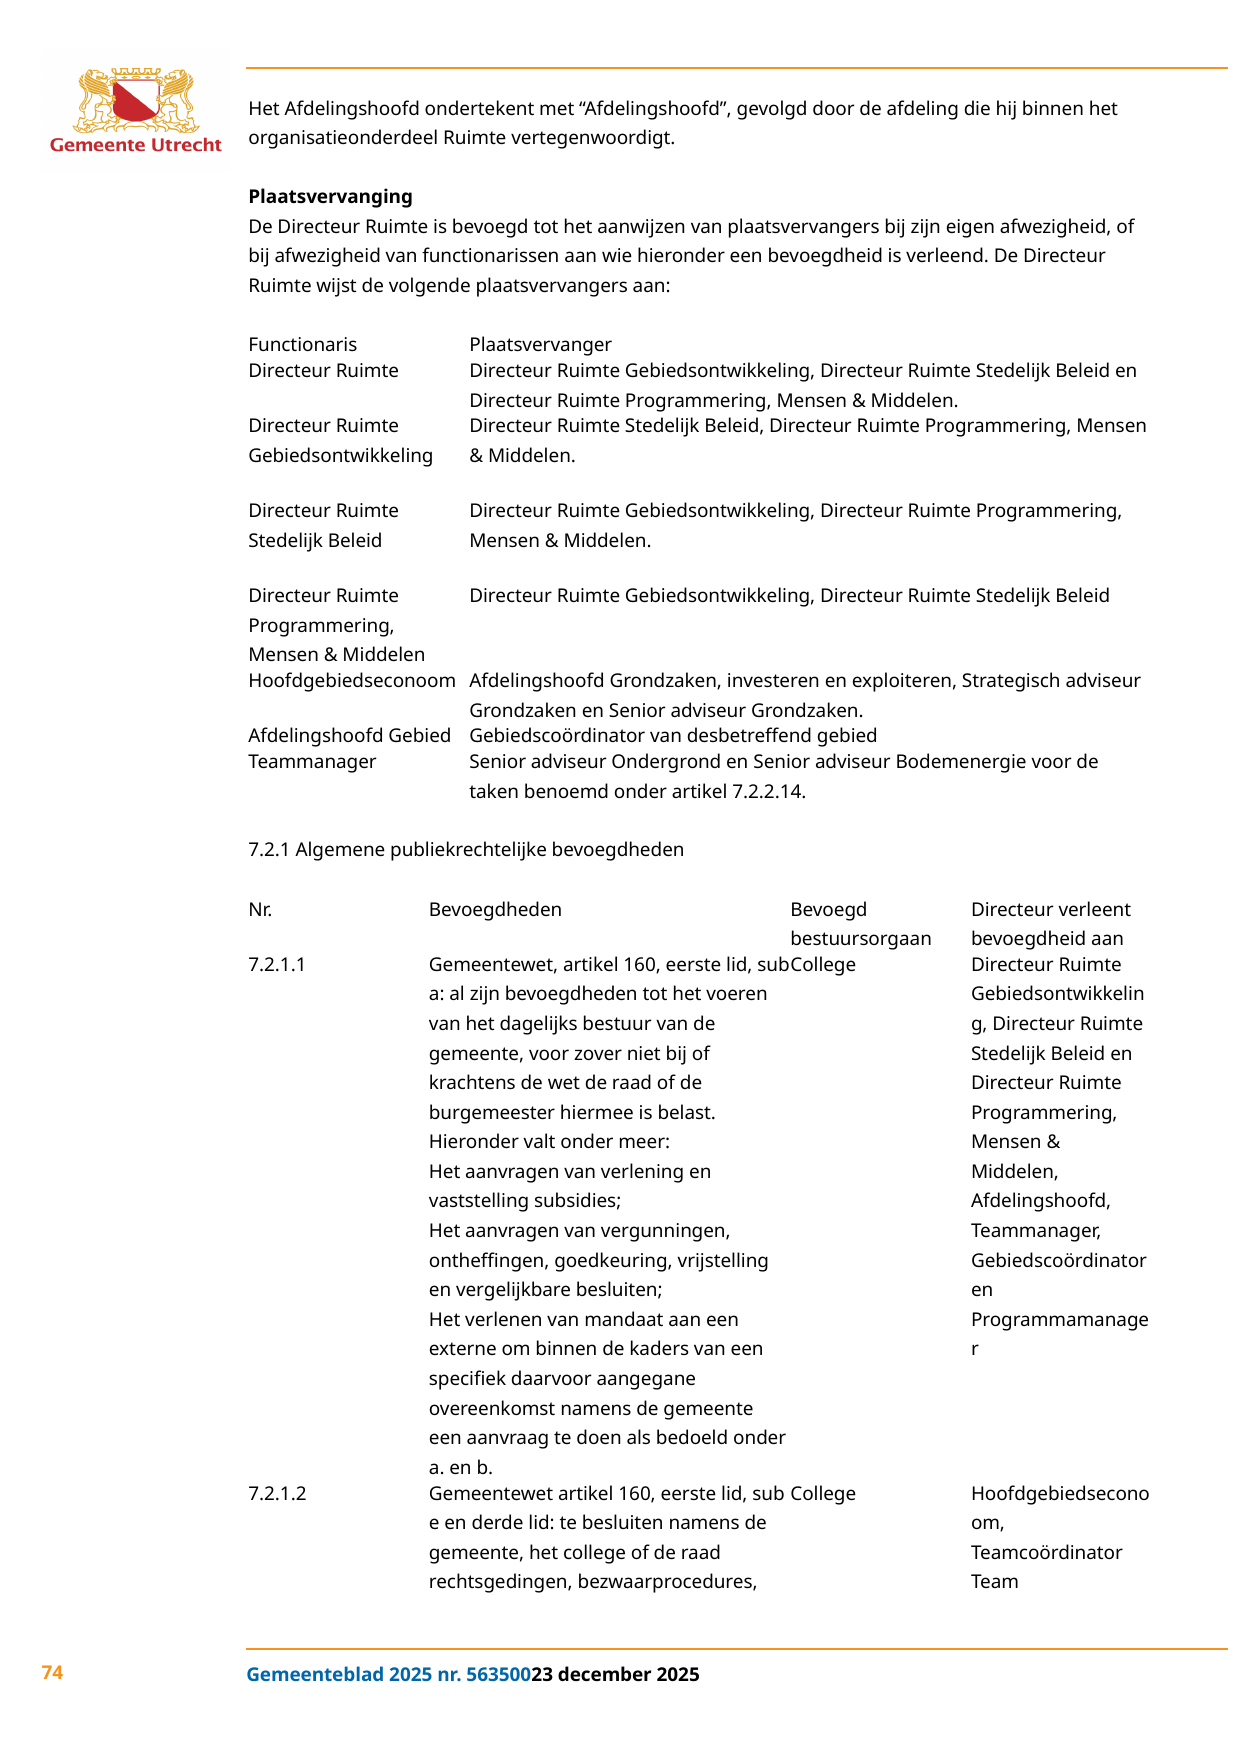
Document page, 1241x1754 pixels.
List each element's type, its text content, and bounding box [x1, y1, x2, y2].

text De Directeur Ruimte is bevoegd tot het aanwijzen van plaatsvervangers bij zijn eigen afwezigheid, of bij afwezigheid van functionarissen aan wie hieronder een bevoegdheid is verleend. De Directeur Ruimte wijst de volgende plaatsvervangers aan: [248, 213, 1152, 298]
table_cell Hoofdgebiedseconoom [248, 667, 469, 723]
table_cell Directeur Ruimte Stedelijk Beleid, Directeur Ruimte Programmering, Mensen & Middelen. [469, 413, 1152, 497]
table_cell Gebiedscoördinator van desbetreffend gebied [469, 723, 1152, 748]
text 7.2.1 Algemene publiekrechtelijke bevoegdheden [248, 836, 1152, 862]
table_cell Gemeentewet, artikel 160, eerste lid, sub a: al zijn bevoegdheden tot het voeren van het dagelijks bestuur van de gemeente, voor zover niet bij of krachtens de wet de raad of de burgemeester hiermee is belast. Hieronder valt onder meer: Het aanvragen van verlening en vaststelling subsidies; Het aanvragen van vergunningen, ontheffingen, goedkeuring, vrijstelling en vergelijkbare besluiten; Het verlenen van mandaat aan een externe om binnen de kaders van een specifiek daarvoor aangegane overeenkomst namens de gemeente een aanvraag te doen als bedoeld onder a. en b. [429, 951, 790, 1480]
table_cell College [790, 951, 971, 1480]
table_cell College [790, 1480, 971, 1594]
picture [41, 47, 231, 172]
table_header Bevoegdheden [429, 896, 790, 951]
table_cell 7.2.1.1 [248, 951, 429, 1480]
table_header Functionaris [248, 332, 469, 357]
table_cell Directeur Ruimte [248, 357, 469, 413]
table_cell Directeur Ruimte Gebiedsontwikkeling, Directeur Ruimte Programmering, Mensen & Middelen. [469, 498, 1152, 582]
table_cell Senior adviseur Ondergrond en Senior adviseur Bodemenergie voor de taken benoemd onder artikel 7.2.2.14. [469, 748, 1152, 804]
table_cell Afdelingshoofd Grondzaken, investeren en exploiteren, Strategisch adviseur Grondzaken en Senior adviseur Grondzaken. [469, 667, 1152, 723]
table_cell Gemeentewet artikel 160, eerste lid, sub e en derde lid: te besluiten namens de gemeente, het college of de raad rechtsgedingen, bezwaarprocedures, [429, 1480, 790, 1594]
table_header Plaatsvervanger [469, 332, 1152, 357]
text Het Afdelingshoofd ondertekent met “Afdelingshoofd”, gevolgd door de afdeling die hij binnen het organisatieonderdeel Ruimte vertegenwoordigt. [248, 95, 1152, 150]
table_cell Directeur Ruimte Gebiedsontwikkeling [248, 413, 469, 497]
table_header Directeur verleent bevoegdheid aan [971, 896, 1152, 951]
table_cell Directeur Ruimte Gebiedsontwikkeling, Directeur Ruimte Stedelijk Beleid en Directeur Ruimte Programmering, Mensen & Middelen. [469, 357, 1152, 413]
table_cell 7.2.1.2 [248, 1480, 429, 1594]
table_cell Directeur Ruimte Gebiedsontwikkeling, Directeur Ruimte Stedelijk Beleid [469, 583, 1152, 667]
table_header Bevoegd bestuursorgaan [790, 896, 971, 951]
table_cell Directeur Ruimte Stedelijk Beleid [248, 498, 469, 582]
table_cell Afdelingshoofd Gebied [248, 723, 469, 748]
table_cell Teammanager [248, 748, 469, 804]
table_cell Hoofdgebiedseconoom, Teamcoördinator Team [971, 1480, 1152, 1594]
table_cell Directeur Ruimte Programmering, Mensen & Middelen [248, 583, 469, 667]
table_cell Directeur Ruimte Gebiedsontwikkeling, Directeur Ruimte Stedelijk Beleid en Directeur Ruimte Programmering, Mensen & Middelen, Afdelingshoofd, Teammanager, Gebiedscoördinator en Programmamanager [971, 951, 1152, 1480]
text Plaatsvervanging [248, 183, 1152, 209]
table_header Nr. [248, 896, 429, 951]
